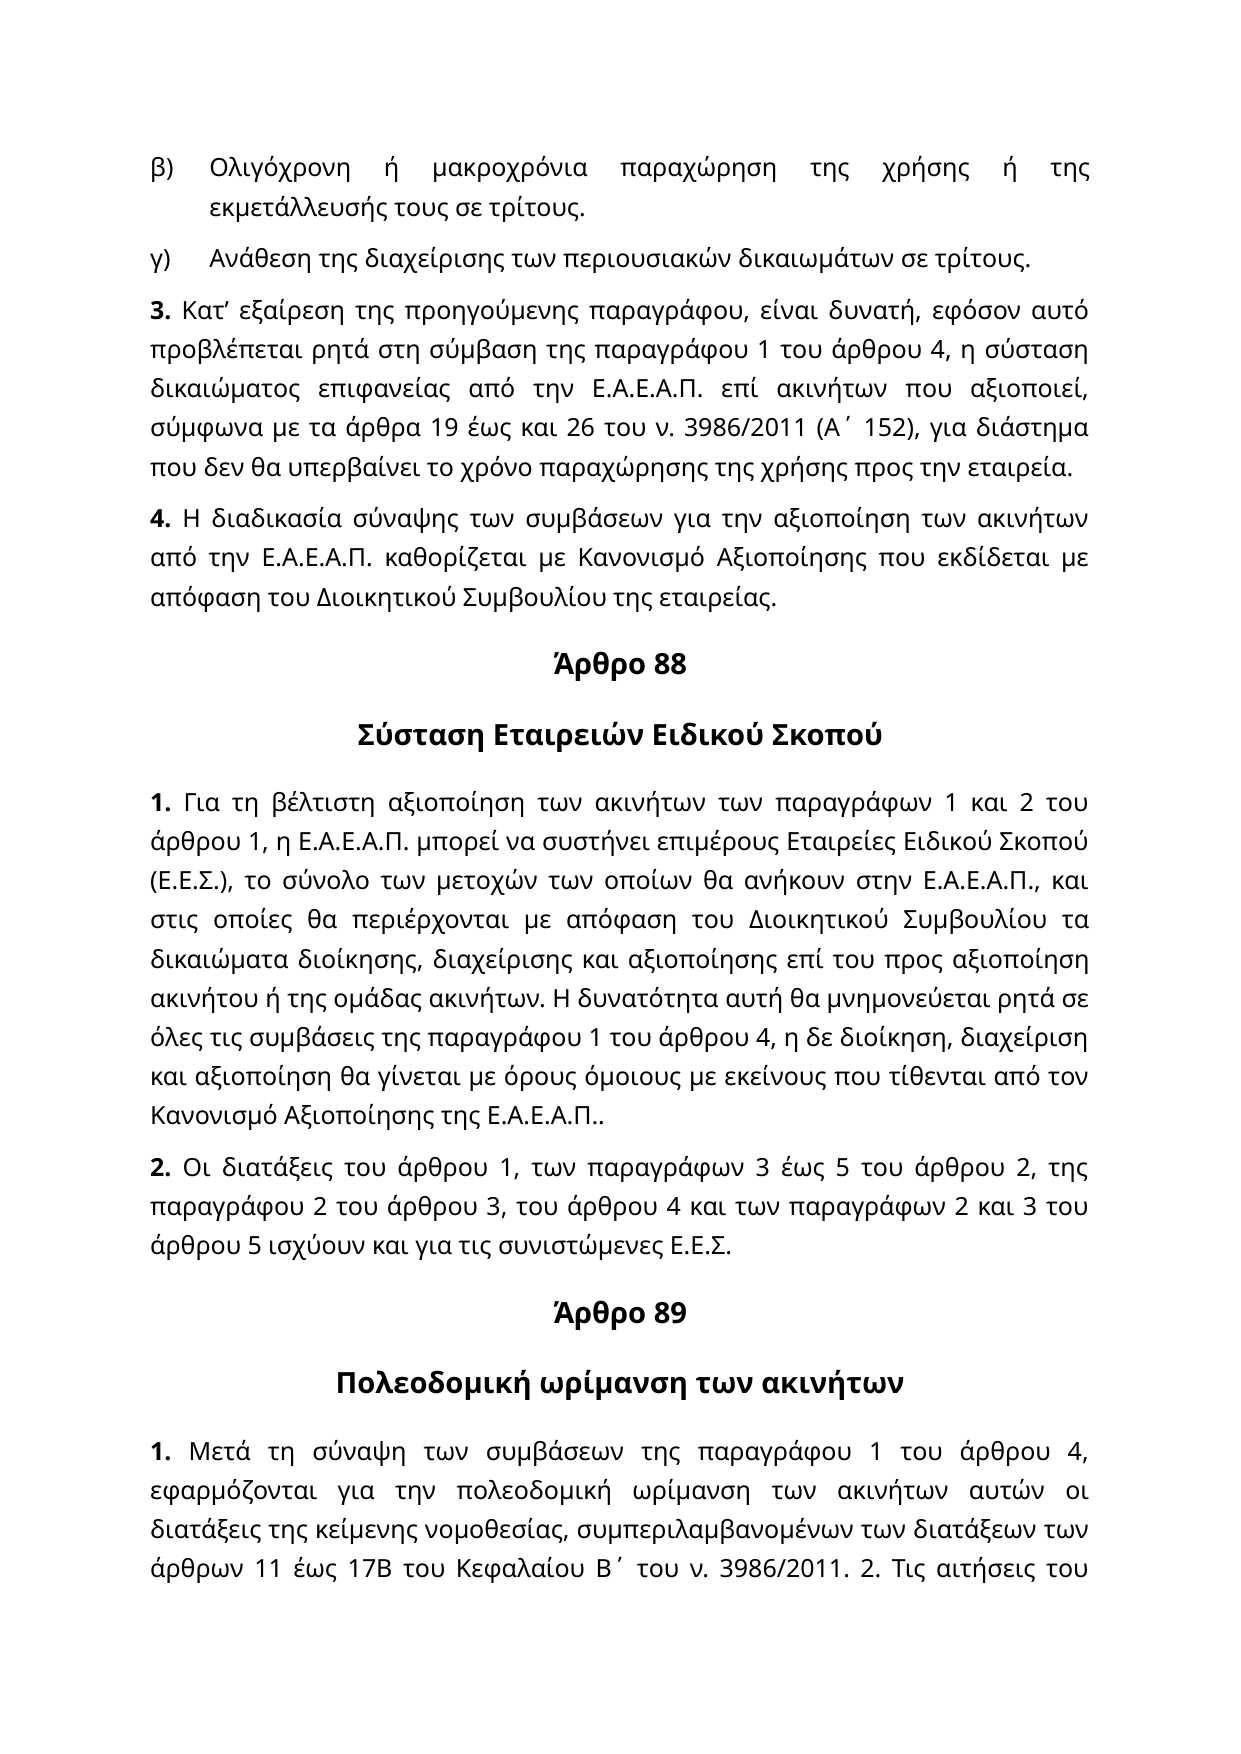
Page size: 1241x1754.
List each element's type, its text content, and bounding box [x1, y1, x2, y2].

text 1. Για τη βέλτιστη αξιοποίηση των ακινήτων των παραγράφων 1 και 2 του άρθρου 1, η Ε.Α.Ε.Α.Π. μπορεί να συστήνει επιμέρους Εταιρείες Ειδικού Σκοπού (Ε.Ε.Σ.), το σύνολο των μετοχών των οποίων θα ανήκουν στην Ε.Α.Ε.Α.Π., και στις οποίες θα περιέρχονται με απόφαση του Διοικητικού Συμβουλίου τα δικαιώματα διοίκησης, διαχείρισης και αξιοποίησης επί του προς αξιοποίηση ακινήτου ή της ομάδας ακινήτων. Η δυνατότητα αυτή θα μνημονεύεται ρητά σε όλες τις συμβάσεις της παραγράφου 1 του άρθρου 4, η δε διοίκηση, διαχείριση και αξιοποίηση θα γίνεται με όρους όμοιους με εκείνους που τίθενται από τον Κανονισμό Αξιοποίησης της Ε.Α.Ε.Α.Π.. [150, 784, 1090, 1132]
text 4. Η διαδικασία σύναψης των συμβάσεων για την αξιοποίηση των ακινήτων από την Ε.Α.Ε.Α.Π. καθορίζεται με Κανονισμό Αξιοποίησης που εκδίδεται με απόφαση του Διοικητικού Συμβουλίου της εταιρείας. [150, 501, 1090, 613]
subtitle Σύσταση Εταιρειών Ειδικού Σκοπού [150, 714, 1090, 754]
list γ) Ανάθεση της διαχείρισης των περιουσιακών δικαιωμάτων σε τρίτους. [150, 241, 1090, 275]
list β) Ολιγόχρονη ή μακροχρόνια παραχώρηση της χρήσης ή της εκμετάλλευσής τους σε τρίτους. [150, 150, 1090, 223]
subtitle Πολεοδομική ωρίμανση των ακινήτων [150, 1363, 1090, 1402]
text 3. Κατ’ εξαίρεση της προηγούμενης παραγράφου, είναι δυνατή, εφόσον αυτό προβλέπεται ρητά στη σύμβαση της παραγράφου 1 του άρθρου 4, η σύσταση δικαιώματος επιφανείας από την Ε.Α.Ε.Α.Π. επί ακινήτων που αξιοποιεί, σύμφωνα με τα άρθρα 19 έως και 26 του ν. 3986/2011 (Α΄ 152), για διάστημα που δεν θα υπερβαίνει το χρόνο παραχώρησης της χρήσης προς την εταιρεία. [150, 292, 1090, 483]
text 1. Μετά τη σύναψη των συμβάσεων της παραγράφου 1 του άρθρου 4, εφαρμόζονται για την πολεοδομική ωρίμανση των ακινήτων αυτών οι διατάξεις της κείμενης νομοθεσίας, συμπεριλαμβανομένων των διατάξεων των άρθρων 11 έως 17Β του Κεφαλαίου Β΄ του ν. 3986/2011. 2. Τις αιτήσεις του [150, 1433, 1090, 1585]
subtitle Άρθρο 88 [150, 643, 1090, 683]
text 2. Οι διατάξεις του άρθρου 1, των παραγράφων 3 έως 5 του άρθρου 2, της παραγράφου 2 του άρθρου 3, του άρθρου 4 και των παραγράφων 2 και 3 του άρθρου 5 ισχύουν και για τις συνιστώμενες Ε.Ε.Σ. [150, 1149, 1090, 1262]
subtitle Άρθρο 89 [150, 1292, 1090, 1332]
